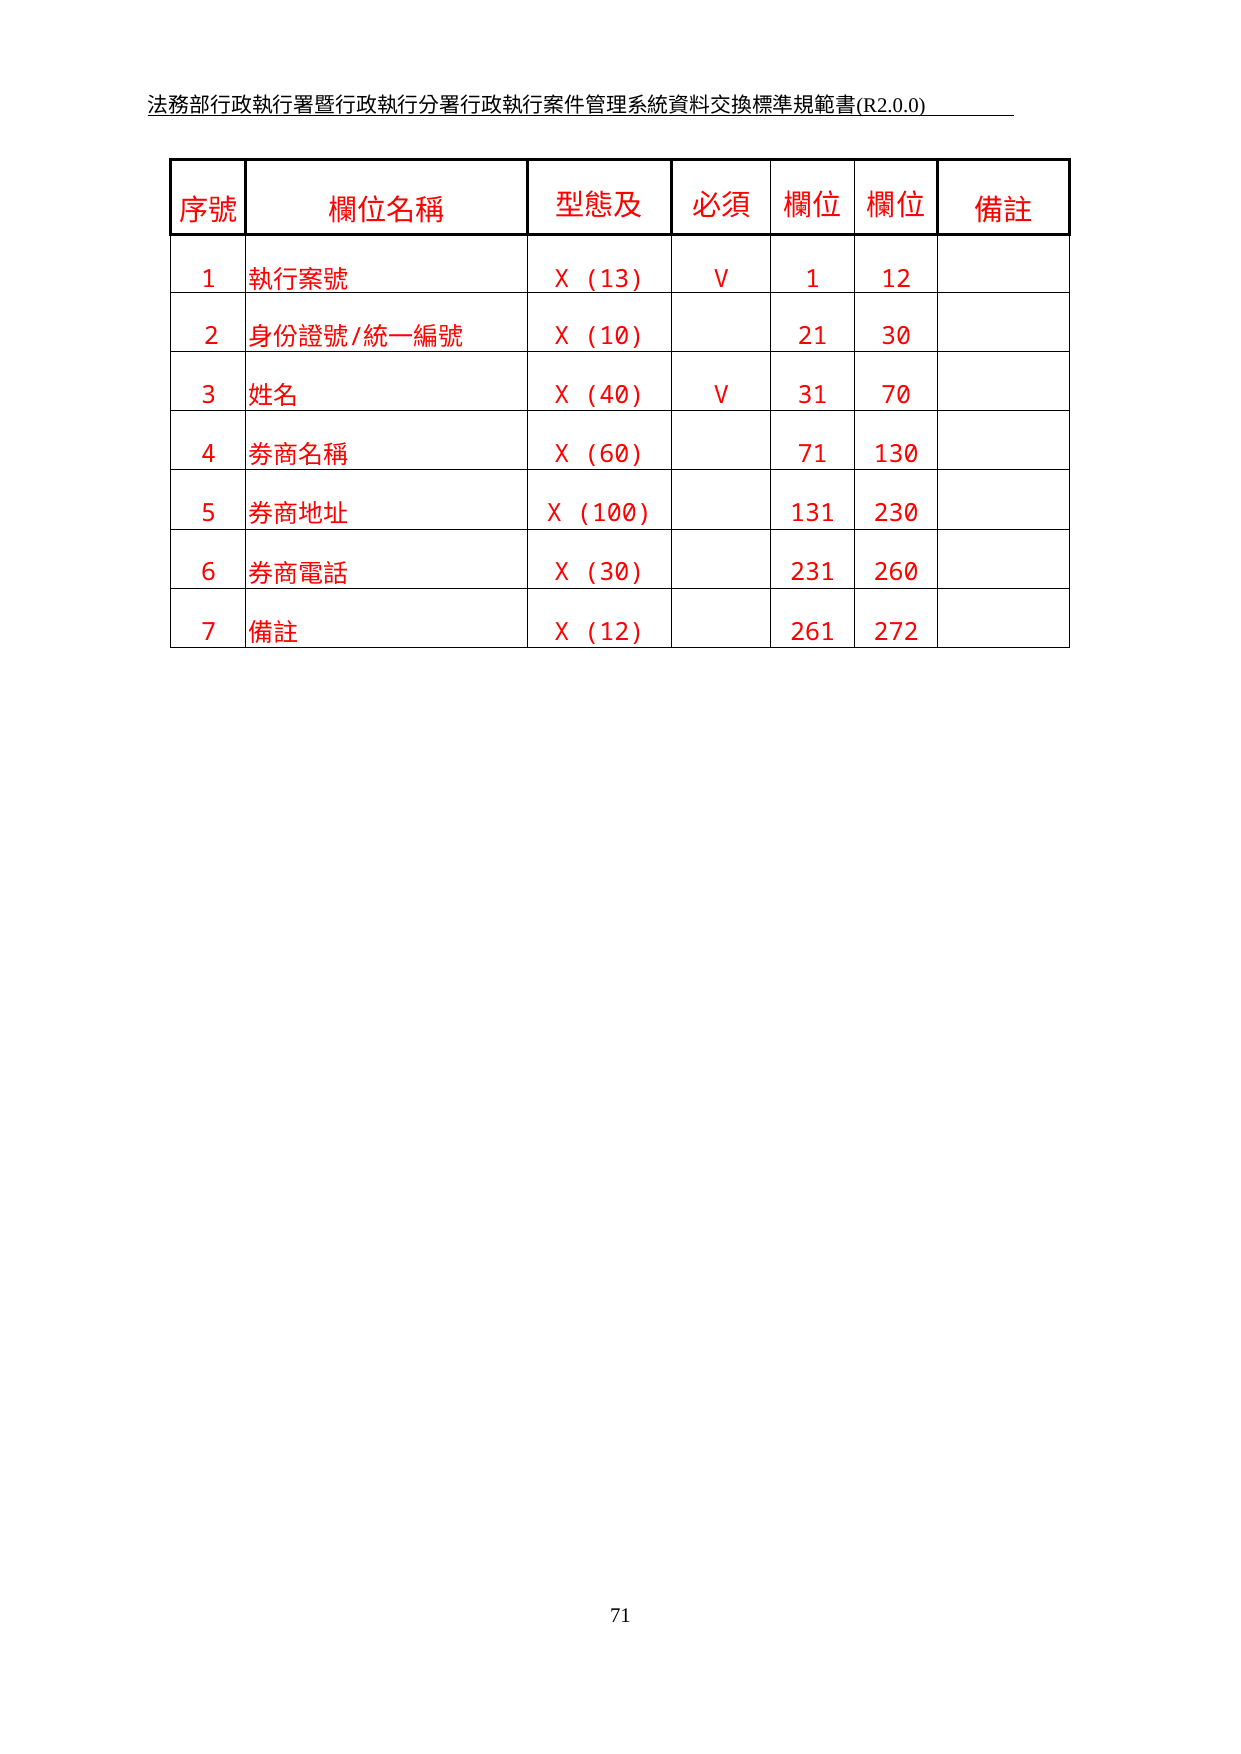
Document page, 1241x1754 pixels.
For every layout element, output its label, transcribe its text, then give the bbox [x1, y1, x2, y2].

table_cell 70 [855, 352, 937, 410]
table_cell 30 [855, 293, 937, 351]
table_cell X (60) [528, 411, 671, 469]
table_cell X (100) [528, 470, 671, 528]
table_cell [938, 411, 1069, 469]
table_cell 執行案號 [246, 236, 527, 292]
table_header 序號 [172, 161, 244, 233]
table_cell 261 [771, 589, 854, 647]
table_cell 券商電話 [246, 530, 527, 587]
table_cell [672, 293, 770, 351]
table_cell 7 [171, 589, 245, 647]
table_cell 31 [771, 352, 854, 410]
table_cell 1 [171, 236, 245, 292]
table_cell X (13) [528, 236, 671, 292]
table_header 欄位 迄 [855, 161, 936, 233]
table_header 欄位名稱 [247, 161, 526, 233]
table_cell [938, 470, 1069, 528]
table_cell 1 [771, 236, 854, 292]
table_cell [672, 589, 770, 647]
table_cell [938, 293, 1069, 351]
table_cell 券商地址 [246, 470, 527, 528]
table_cell [672, 470, 770, 528]
table_cell [938, 352, 1069, 410]
table_cell 2 [171, 293, 245, 351]
table_cell 21 [771, 293, 854, 351]
table_cell 230 [855, 470, 937, 528]
table_cell 6 [171, 530, 245, 587]
table_cell 231 [771, 530, 854, 587]
table_cell X (12) [528, 589, 671, 647]
table_header 型態及 字元長度 [529, 161, 670, 233]
table_cell X (40) [528, 352, 671, 410]
table_cell [672, 411, 770, 469]
table_cell 260 [855, 530, 937, 587]
table_cell 姓名 [246, 352, 527, 410]
table_header 欄位 起 [771, 161, 854, 233]
table_header 必須 輸入 [673, 161, 770, 233]
table_cell [672, 530, 770, 587]
table_cell V [672, 352, 770, 410]
table_cell 130 [855, 411, 937, 469]
table_cell 身份證號/統一編號 [246, 293, 527, 351]
table_cell 131 [771, 470, 854, 528]
table_cell 3 [171, 352, 245, 410]
table_cell X (10) [528, 293, 671, 351]
table_cell 劵商名稱 [246, 411, 527, 469]
table_header 備註 [939, 161, 1068, 233]
table_cell [938, 530, 1069, 587]
table_cell 4 [171, 411, 245, 469]
table_cell [938, 236, 1069, 292]
table_cell 272 [855, 589, 937, 647]
table_cell 5 [171, 470, 245, 528]
table_cell 12 [855, 236, 937, 292]
table_cell 71 [771, 411, 854, 469]
table_cell [938, 589, 1069, 647]
table_cell V [672, 236, 770, 292]
table_cell 備註 [246, 589, 527, 647]
table_cell X (30) [528, 530, 671, 587]
